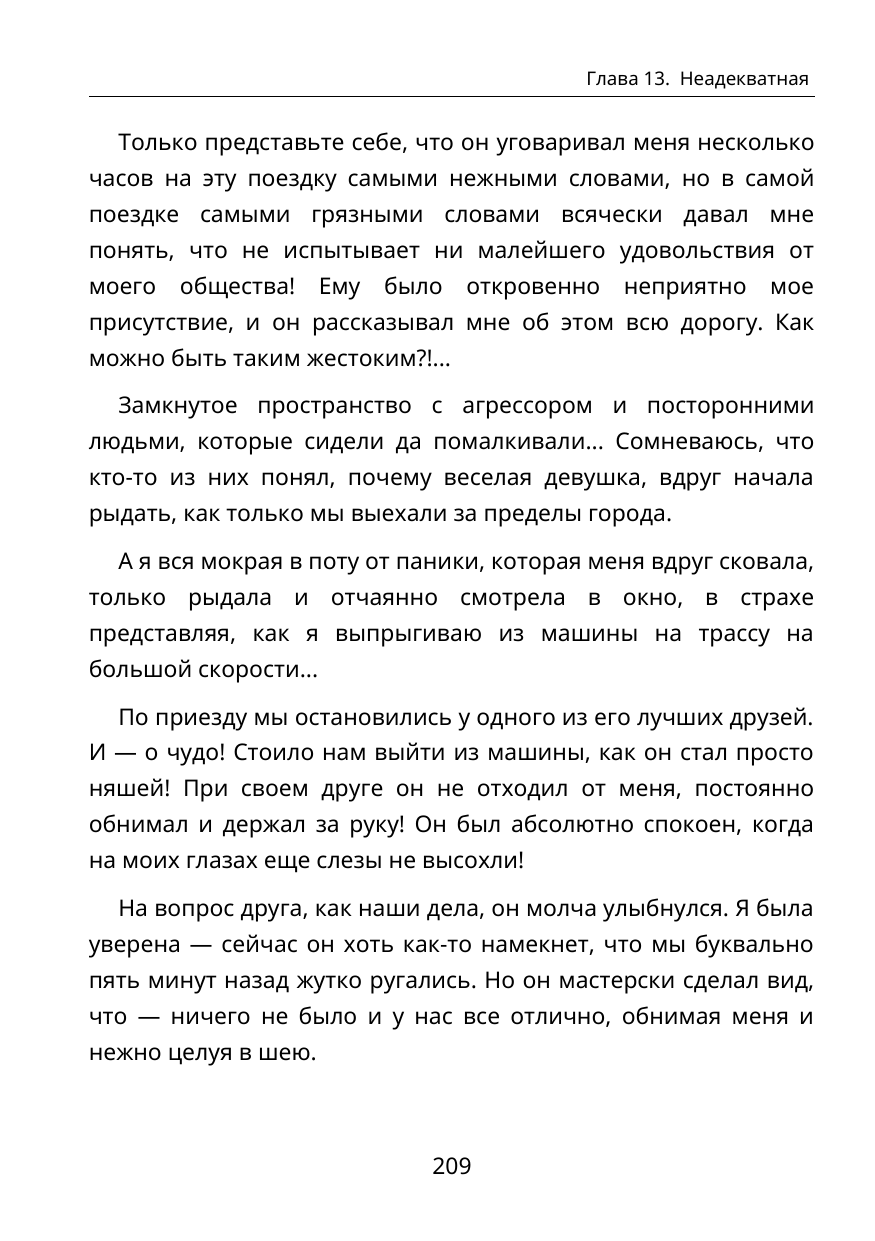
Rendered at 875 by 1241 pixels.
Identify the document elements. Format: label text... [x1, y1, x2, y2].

text На вопрос друга, как наши дела, он молча улыбнулся. Я была уверена — сейчас он хоть как-то намекнет, что мы буквально пять минут назад жутко ругались. Но он мастерски сделал вид, что — ничего не было и у нас все отлично, обнимая меня и нежно целуя в шею. [88, 892, 815, 1067]
text По приезду мы остановились у одного из его лучших друзей. И — о чудо! Стоило нам выйти из машины, как он стал просто няшей! При своем друге он не отходил от меня, постоянно обнимал и держал за руку! Он был абсолютно спокоен, когда на моих глазах еще слезы не высохли! [88, 700, 815, 875]
text Только представьте себе, что он уговаривал меня несколько часов на эту поездку самыми нежными словами, но в самой поездке самыми грязными словами всячески давал мне понять, что не испытывает ни малейшего удовольствия от моего общества! Ему было откровенно неприятно мое присутствие, и он рассказывал мне об этом всю дорогу. Как можно быть таким жестоким?!... [88, 126, 815, 373]
text А я вся мокрая в поту от паники, которая меня вдруг сковала, только рыдала и отчаянно смотрела в окно, в страхе представляя, как я выпрыгиваю из машины на трассу на большой скорости... [88, 545, 815, 684]
text Замкнутое пространство с агрессором и посторонними людьми, которые сидели да помалкивали... Сомневаюсь, что кто-то из них понял, почему веселая девушка, вдруг начала рыдать, как только мы выехали за пределы города. [88, 389, 815, 528]
